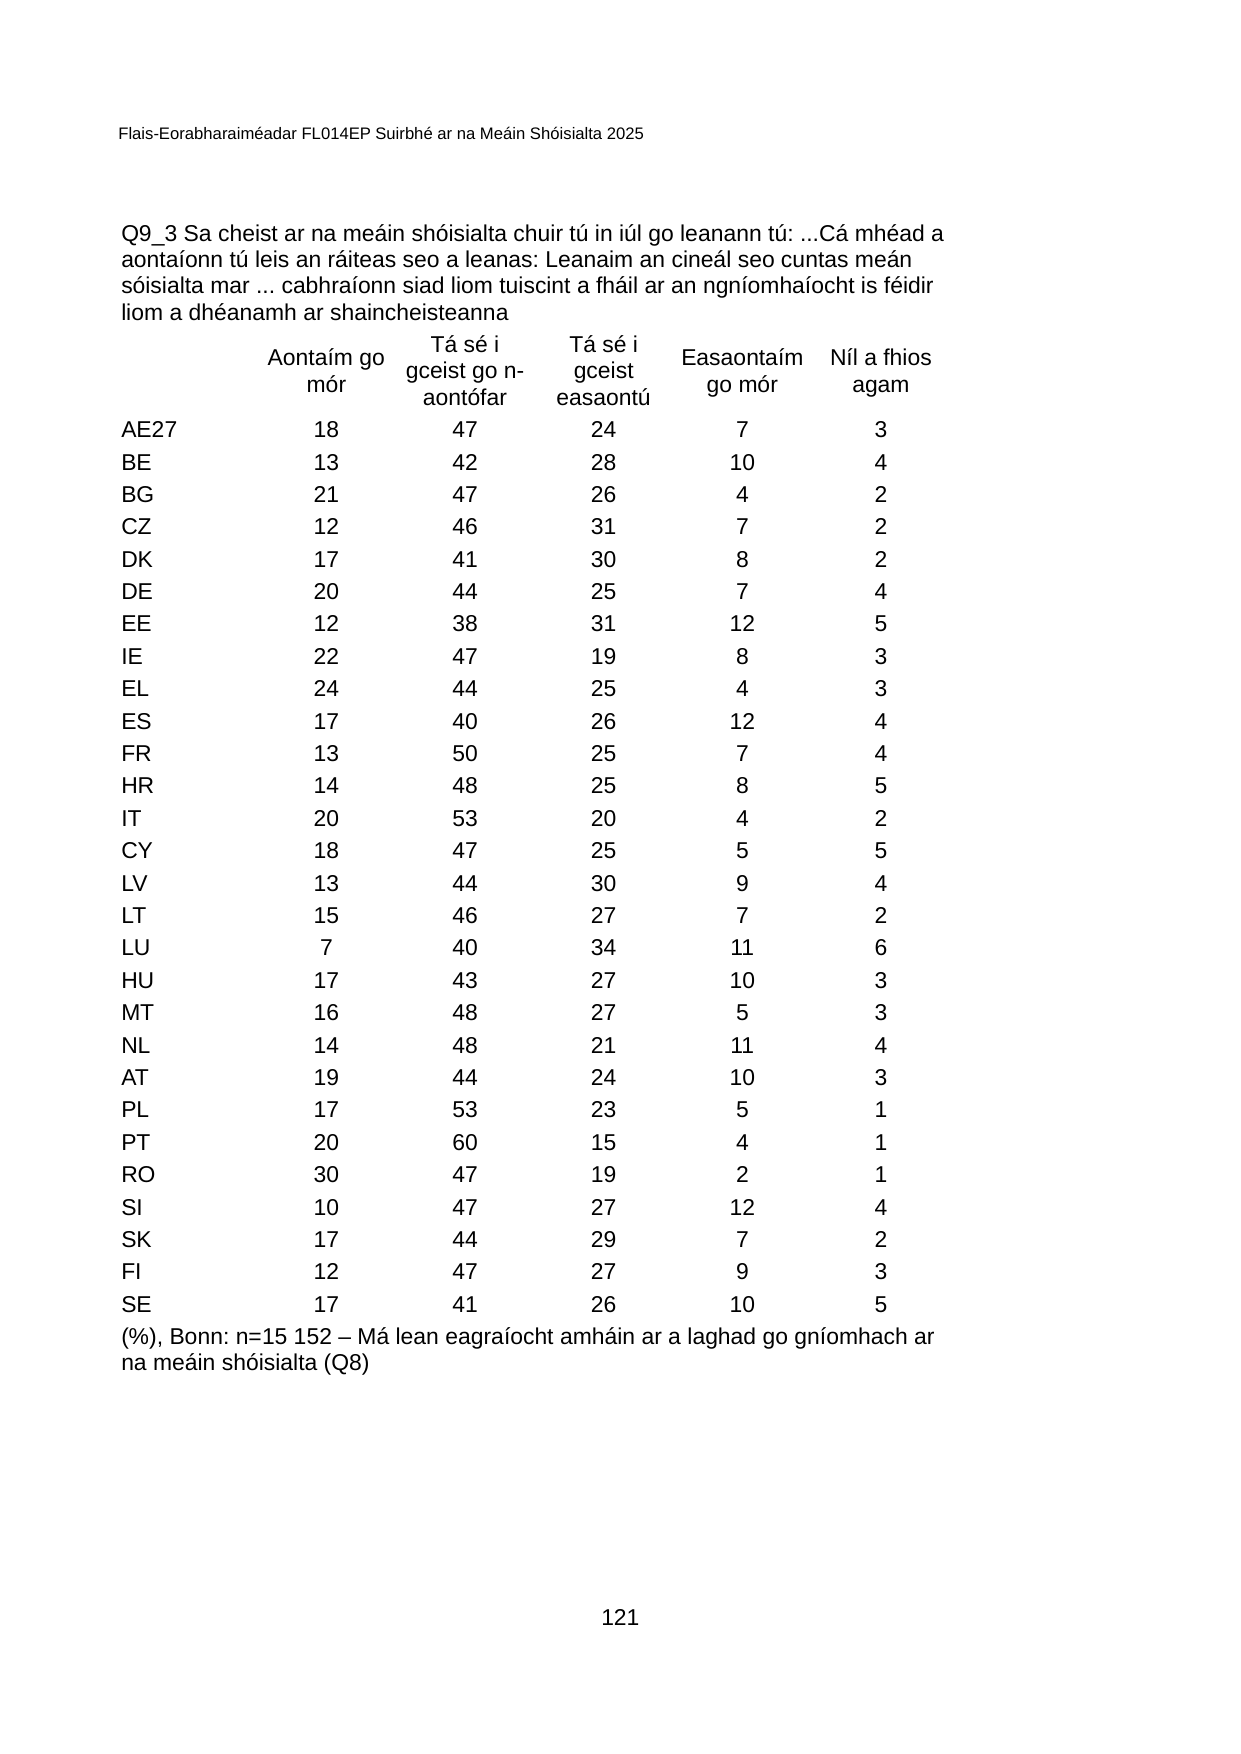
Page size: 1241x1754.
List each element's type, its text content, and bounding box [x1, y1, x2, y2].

table_cell AE27 [118, 413, 257, 445]
table_cell 48 [395, 996, 534, 1028]
table_cell 21 [534, 1029, 673, 1061]
table_cell LT [118, 899, 257, 931]
table_cell 44 [395, 867, 534, 899]
table_cell 7 [673, 899, 811, 931]
table_cell Easaontaím go mór [673, 328, 811, 413]
table_cell 5 [811, 1288, 950, 1320]
table_cell 28 [534, 445, 673, 478]
table_cell 4 [811, 1029, 950, 1061]
table_cell 3 [811, 640, 950, 672]
table_cell 30 [534, 867, 673, 899]
table_cell 53 [395, 802, 534, 834]
table_cell 19 [257, 1061, 395, 1093]
table_cell 2 [811, 1223, 950, 1255]
table_cell 2 [811, 802, 950, 834]
table_cell 2 [811, 899, 950, 931]
table_cell 22 [257, 640, 395, 672]
table_cell Tá sé i gceist go n-aontófar [395, 328, 534, 413]
table_cell 25 [534, 737, 673, 769]
table_cell 4 [811, 575, 950, 607]
table_cell 50 [395, 737, 534, 769]
table_cell 17 [257, 1223, 395, 1255]
table_cell PL [118, 1093, 257, 1126]
table_cell 31 [534, 608, 673, 640]
table_cell 8 [673, 769, 811, 802]
table_cell 47 [395, 1191, 534, 1223]
table_cell 11 [673, 931, 811, 964]
table_cell 5 [811, 608, 950, 640]
table_header Q9_3 Sa cheist ar na meáin shóisialta chuir tú in iúl go leanann tú: ...Cá mhéad a aontaíonn tú leis an ráiteas seo a leanas: Leanaim an cineál seo cuntas meán sóisialta mar ... cabhraíonn siad liom tuiscint a fháil ar an ngníomhaíocht is féidir liom a dhéanamh ar shaincheisteanna [118, 217, 950, 328]
table_cell 60 [395, 1126, 534, 1158]
table_cell 2 [811, 478, 950, 510]
table_cell 25 [534, 575, 673, 607]
table_cell MT [118, 996, 257, 1028]
table_cell 2 [673, 1158, 811, 1191]
table_cell 2 [811, 510, 950, 543]
table_cell 41 [395, 1288, 534, 1320]
table_cell BE [118, 445, 257, 478]
table_cell 47 [395, 478, 534, 510]
table_cell 12 [673, 705, 811, 737]
table_cell 10 [257, 1191, 395, 1223]
table_cell 17 [257, 705, 395, 737]
table_cell 14 [257, 1029, 395, 1061]
table_cell 4 [673, 478, 811, 510]
table_cell 34 [534, 931, 673, 964]
table_cell 25 [534, 672, 673, 704]
table_cell 7 [673, 1223, 811, 1255]
table_cell DK [118, 543, 257, 575]
table_cell 47 [395, 834, 534, 867]
table_cell SE [118, 1288, 257, 1320]
table_cell 12 [257, 510, 395, 543]
table_cell 26 [534, 478, 673, 510]
table_cell 38 [395, 608, 534, 640]
table_cell [118, 328, 257, 413]
table_cell HU [118, 964, 257, 996]
table_cell 9 [673, 867, 811, 899]
table_cell 8 [673, 640, 811, 672]
table_cell 31 [534, 510, 673, 543]
table_cell 18 [257, 413, 395, 445]
table_cell 2 [811, 543, 950, 575]
table_cell 47 [395, 413, 534, 445]
table_cell Tá sé i gceist easaontú [534, 328, 673, 413]
table_cell LU [118, 931, 257, 964]
table_cell 18 [257, 834, 395, 867]
table_cell 27 [534, 1191, 673, 1223]
table_cell 13 [257, 445, 395, 478]
table_cell 4 [811, 705, 950, 737]
table_cell PT [118, 1126, 257, 1158]
table_cell 13 [257, 867, 395, 899]
table_cell 20 [257, 802, 395, 834]
table_cell 14 [257, 769, 395, 802]
table_cell SK [118, 1223, 257, 1255]
table_cell 27 [534, 899, 673, 931]
table_cell 19 [534, 1158, 673, 1191]
table_cell 26 [534, 705, 673, 737]
table_cell IT [118, 802, 257, 834]
table_cell 15 [534, 1126, 673, 1158]
table_cell 44 [395, 1223, 534, 1255]
table_cell 11 [673, 1029, 811, 1061]
table_cell 41 [395, 543, 534, 575]
table_cell 4 [811, 1191, 950, 1223]
table_cell 10 [673, 1061, 811, 1093]
table_cell 26 [534, 1288, 673, 1320]
table_cell 4 [673, 1126, 811, 1158]
table_cell (%), Bonn: n=15 152 – Má lean eagraíocht amháin ar a laghad go gníomhach ar na meáin shóisialta (Q8) [118, 1320, 950, 1379]
table_cell 20 [257, 1126, 395, 1158]
table_cell 8 [673, 543, 811, 575]
table_cell 5 [811, 834, 950, 867]
table_cell 40 [395, 931, 534, 964]
table_cell 12 [673, 1191, 811, 1223]
table_cell 7 [673, 510, 811, 543]
table_cell 15 [257, 899, 395, 931]
table_cell 30 [534, 543, 673, 575]
table_cell 20 [257, 575, 395, 607]
table_cell NL [118, 1029, 257, 1061]
table_cell 4 [673, 802, 811, 834]
table_cell 53 [395, 1093, 534, 1126]
table_cell 30 [257, 1158, 395, 1191]
table_cell 3 [811, 996, 950, 1028]
table_cell 10 [673, 445, 811, 478]
table_cell 5 [811, 769, 950, 802]
table_cell 1 [811, 1093, 950, 1126]
table_cell 1 [811, 1126, 950, 1158]
table_cell 43 [395, 964, 534, 996]
table_cell SI [118, 1191, 257, 1223]
table_cell 1 [811, 1158, 950, 1191]
table_cell 24 [534, 1061, 673, 1093]
table_cell 44 [395, 672, 534, 704]
table_cell 3 [811, 1061, 950, 1093]
table_cell DE [118, 575, 257, 607]
table_cell RO [118, 1158, 257, 1191]
table_cell 4 [811, 737, 950, 769]
table_cell 27 [534, 964, 673, 996]
table_cell 27 [534, 1255, 673, 1288]
table_cell FI [118, 1255, 257, 1288]
table_cell 3 [811, 964, 950, 996]
table_cell 12 [673, 608, 811, 640]
table_cell 24 [257, 672, 395, 704]
table_cell 40 [395, 705, 534, 737]
table_cell 46 [395, 899, 534, 931]
table_cell 24 [534, 413, 673, 445]
table_cell 25 [534, 834, 673, 867]
table_cell BG [118, 478, 257, 510]
table_cell CY [118, 834, 257, 867]
table_cell 44 [395, 575, 534, 607]
table_cell EE [118, 608, 257, 640]
table_cell 7 [673, 413, 811, 445]
table_cell 16 [257, 996, 395, 1028]
table_cell 5 [673, 996, 811, 1028]
table_cell 4 [811, 445, 950, 478]
table_cell ES [118, 705, 257, 737]
table_cell 23 [534, 1093, 673, 1126]
table_cell 21 [257, 478, 395, 510]
table_cell 17 [257, 1288, 395, 1320]
table_cell 19 [534, 640, 673, 672]
table_cell 3 [811, 413, 950, 445]
table_cell 10 [673, 1288, 811, 1320]
table_cell 20 [534, 802, 673, 834]
table_cell 17 [257, 1093, 395, 1126]
table_cell Níl a fhios agam [811, 328, 950, 413]
table_cell 48 [395, 769, 534, 802]
table_cell IE [118, 640, 257, 672]
table_cell 13 [257, 737, 395, 769]
table_cell 12 [257, 1255, 395, 1288]
table_cell 27 [534, 996, 673, 1028]
table_cell 7 [673, 575, 811, 607]
table_cell FR [118, 737, 257, 769]
table_cell 48 [395, 1029, 534, 1061]
table_cell 44 [395, 1061, 534, 1093]
table_cell 6 [811, 931, 950, 964]
table_cell 3 [811, 672, 950, 704]
table_cell EL [118, 672, 257, 704]
table_cell HR [118, 769, 257, 802]
table_cell 3 [811, 1255, 950, 1288]
table_cell 17 [257, 543, 395, 575]
table_cell 9 [673, 1255, 811, 1288]
table_cell 7 [673, 737, 811, 769]
table_cell 5 [673, 1093, 811, 1126]
table_cell 10 [673, 964, 811, 996]
table_cell 46 [395, 510, 534, 543]
table_cell 47 [395, 1158, 534, 1191]
table_cell 4 [811, 867, 950, 899]
table_cell Aontaím go mór [257, 328, 395, 413]
table_cell 5 [673, 834, 811, 867]
table_cell 47 [395, 640, 534, 672]
table_cell 17 [257, 964, 395, 996]
table_cell 12 [257, 608, 395, 640]
table_cell 4 [673, 672, 811, 704]
table_cell 42 [395, 445, 534, 478]
table_cell 7 [257, 931, 395, 964]
table_cell CZ [118, 510, 257, 543]
table_cell 29 [534, 1223, 673, 1255]
table_cell 47 [395, 1255, 534, 1288]
table_cell LV [118, 867, 257, 899]
table_cell 25 [534, 769, 673, 802]
table_cell AT [118, 1061, 257, 1093]
